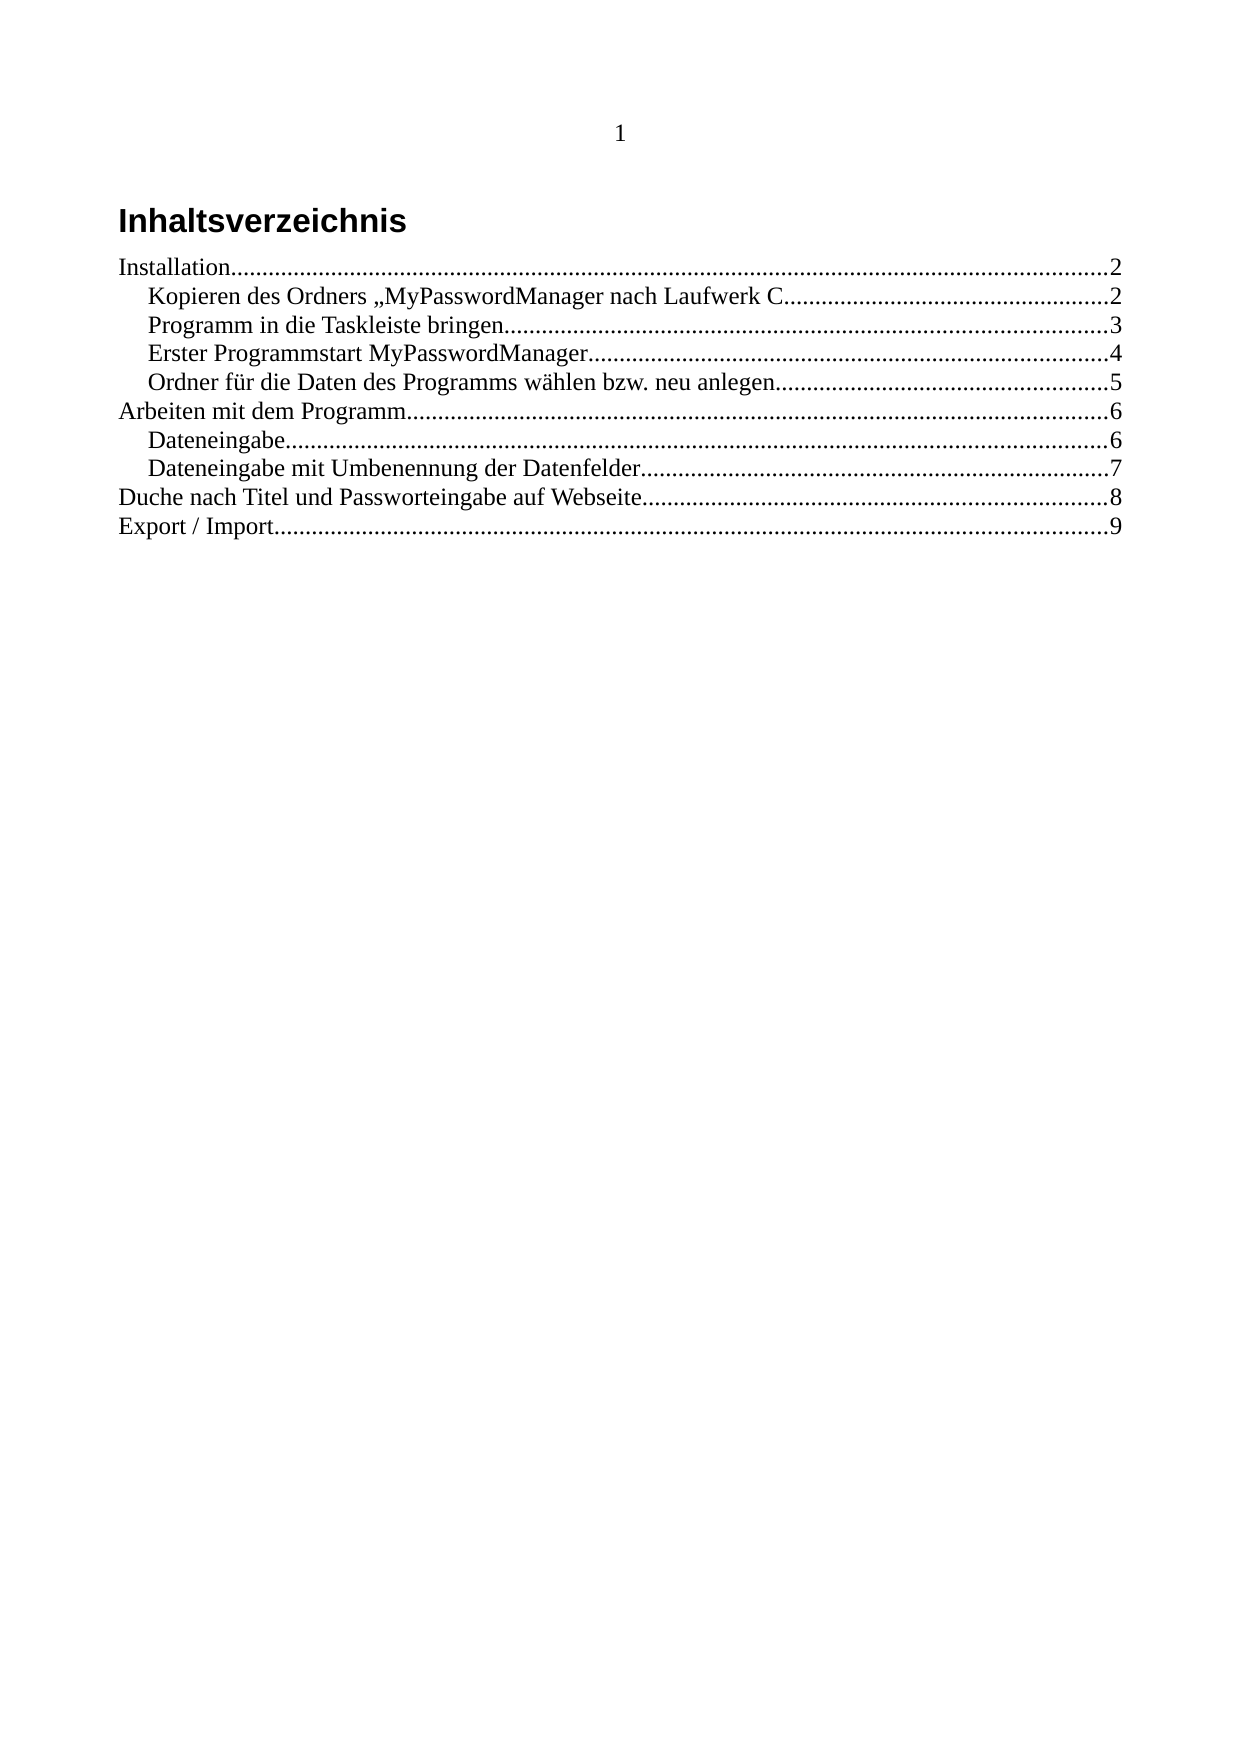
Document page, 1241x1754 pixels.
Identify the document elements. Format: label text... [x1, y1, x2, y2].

text Programm in die Taskleiste bringen 3 [148, 310, 1122, 338]
text Arbeiten mit dem Programm 6 [118, 396, 1122, 425]
text Kopieren des Ordners „MyPasswordManager nach Laufwerk C 2 [148, 281, 1122, 310]
text Erster Programmstart MyPasswordManager 4 [148, 338, 1122, 367]
text Dateneingabe 6 [148, 425, 1122, 453]
text Duche nach Titel und Passworteingabe auf Webseite 8 [118, 482, 1122, 511]
text Export / Import 9 [118, 511, 1122, 540]
subtitle Inhaltsverzeichnis [118, 201, 1122, 240]
text Ordner für die Daten des Programms wählen bzw. neu anlegen 5 [148, 367, 1122, 396]
text Installation 2 [118, 252, 1122, 281]
text Dateneingabe mit Umbenennung der Datenfelder 7 [148, 453, 1122, 482]
